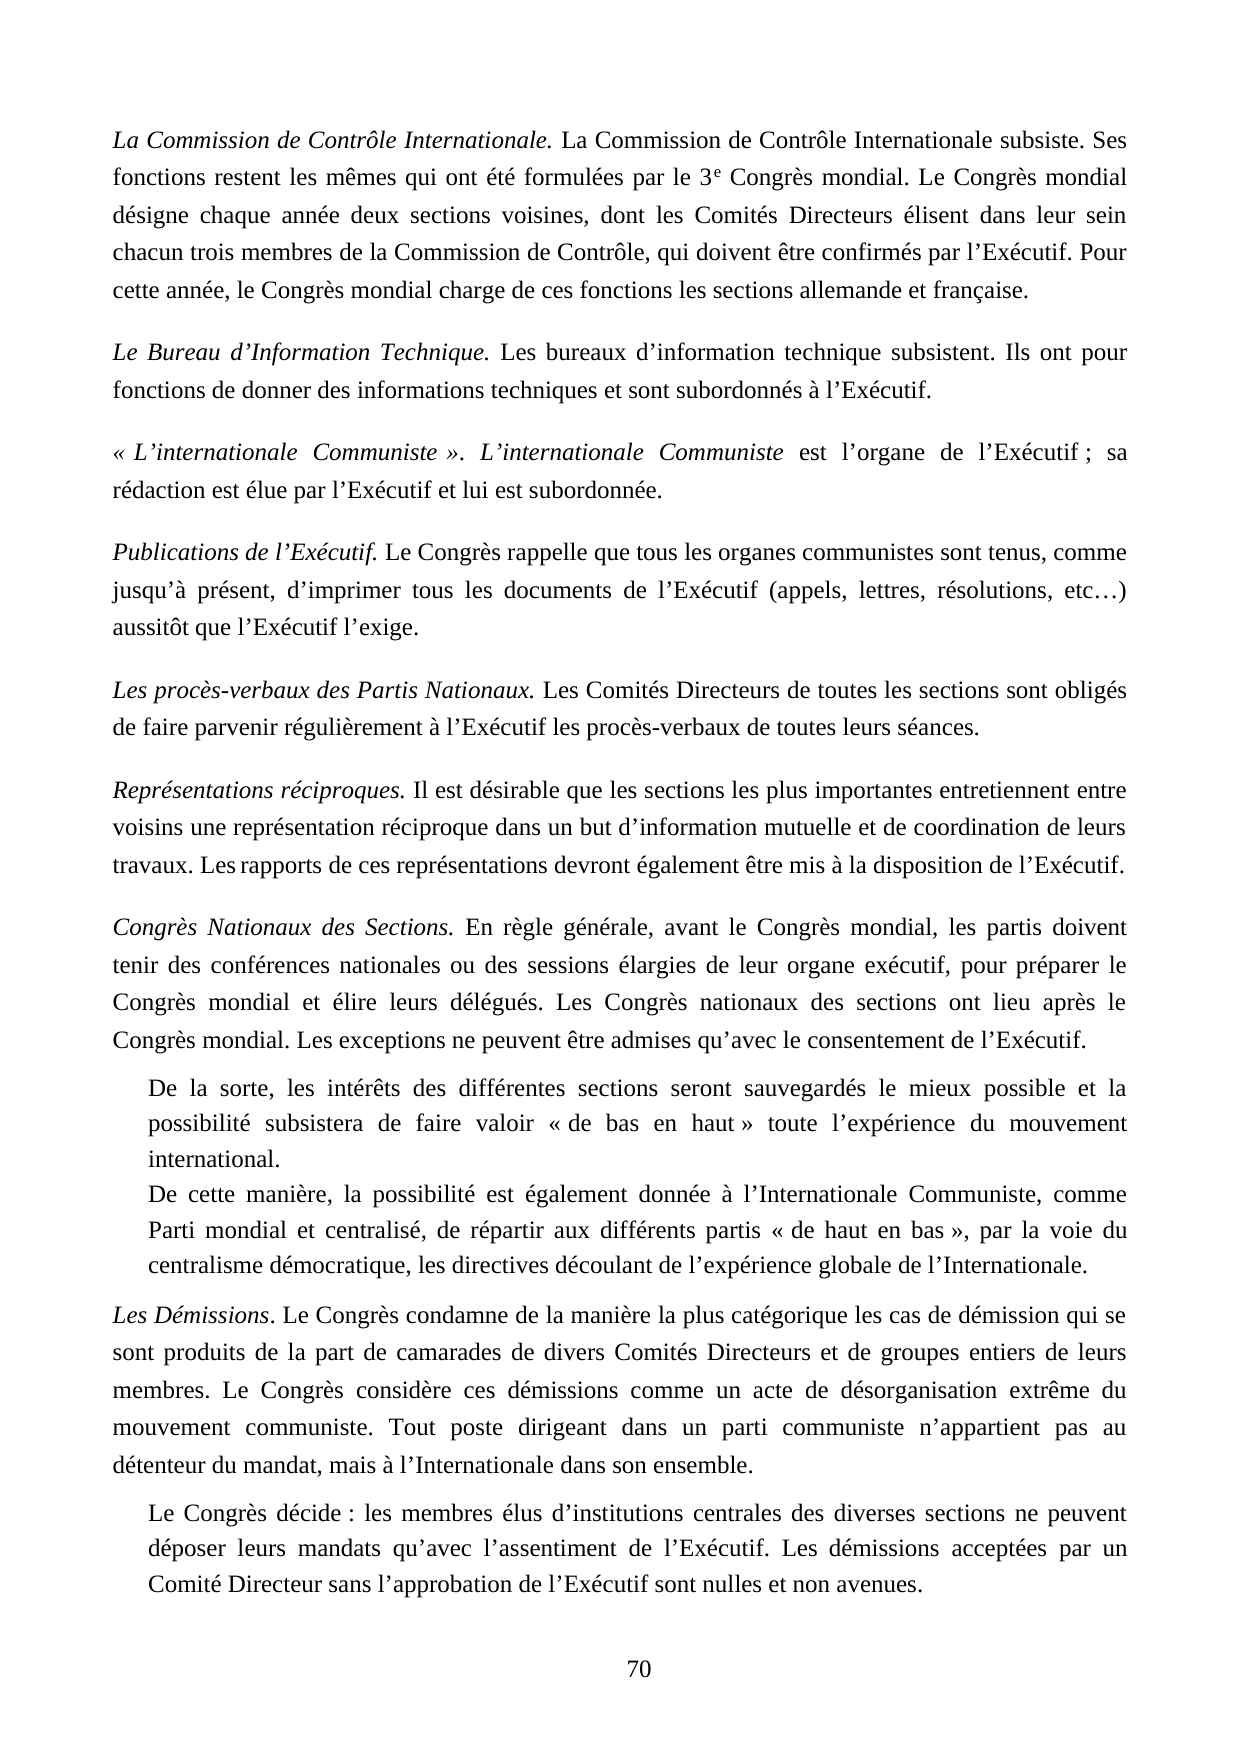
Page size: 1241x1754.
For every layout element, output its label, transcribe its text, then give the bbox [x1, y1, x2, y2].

text « L’internationale Communiste ». L’internationale Communiste est l’organe de l’Exécutif ; sa rédaction est élue par l’Exécutif et lui est subordonnée. [112, 431, 1128, 506]
text Congrès Nationaux des Sections. En règle générale, avant le Congrès mondial, les partis doivent tenir des conférences nationales ou des sessions élargies de leur organe exécutif, pour préparer le Congrès mondial et élire leurs délégués. Les Congrès nationaux des sections ont lieu après le Congrès mondial. Les exceptions ne peuvent être admises qu’avec le consentement de l’Exécutif. [112, 906, 1128, 1056]
text Le Congrès décide : les membres élus d’institutions centrales des diverses sections ne peuvent déposer leurs mandats qu’avec l’assentiment de l’Exécutif. Les démissions acceptées par un Comité Directeur sans l’approbation de l’Exécutif sont nulles et non avenues. [148, 1493, 1128, 1599]
text La Commission de Contrôle Internationale. La Commission de Contrôle Internationale subsiste. Ses fonctions restent les mêmes qui ont été formulées par le 3e Congrès mondial. Le Congrès mondial désigne chaque année deux sections voisines, dont les Comités Directeurs élisent dans leur sein chacun trois membres de la Commission de Contrôle, qui doivent être confirmés par l’Exécutif. Pour cette année, le Congrès mondial charge de ces fonctions les sections allemande et française. [112, 118, 1128, 306]
text Le Bureau d’Information Technique. Les bureaux d’information technique subsistent. Ils ont pour fonctions de donner des informations techniques et sont subordonnés à l’Exécutif. [112, 331, 1128, 406]
text Représentations réciproques. Il est désirable que les sections les plus importantes entretiennent entre voisins une représentation réciproque dans un but d’information mutuelle et de coordination de leurs travaux. Les rapports de ces représentations devront également être mis à la disposition de l’Exécutif. [112, 768, 1128, 881]
text De la sorte, les intérêts des différentes sections seront sauvegardés le mieux possible et la possibilité subsistera de faire valoir « de bas en haut » toute l’expérience du mouvement international. [148, 1068, 1128, 1174]
text Les Démissions. Le Congrès condamne de la manière la plus catégorique les cas de démission qui se sont produits de la part de camarades de divers Comités Directeurs et de groupes entiers de leurs membres. Le Congrès considère ces démissions comme un acte de désorganisation extrême du mouvement communiste. Tout poste dirigeant dans un parti communiste n’appartient pas au détenteur du mandat, mais à l’Internationale dans son ensemble. [112, 1293, 1128, 1481]
text Les procès-verbaux des Partis Nationaux. Les Comités Directeurs de toutes les sections sont obligés de faire parvenir régulièrement à l’Exécutif les procès-verbaux de toutes leurs séances. [112, 668, 1128, 743]
text De cette manière, la possibilité est également donnée à l’Internationale Communiste, comme Parti mondial et centralisé, de répartir aux différents partis « de haut en bas », par la voie du centralisme démocratique, les directives découlant de l’expérience globale de l’Internationale. [148, 1174, 1128, 1281]
text Publications de l’Exécutif. Le Congrès rappelle que tous les organes communistes sont tenus, comme jusqu’à présent, d’imprimer tous les documents de l’Exécutif (appels, lettres, résolutions, etc…) aussitôt que l’Exécutif l’exige. [112, 531, 1128, 643]
